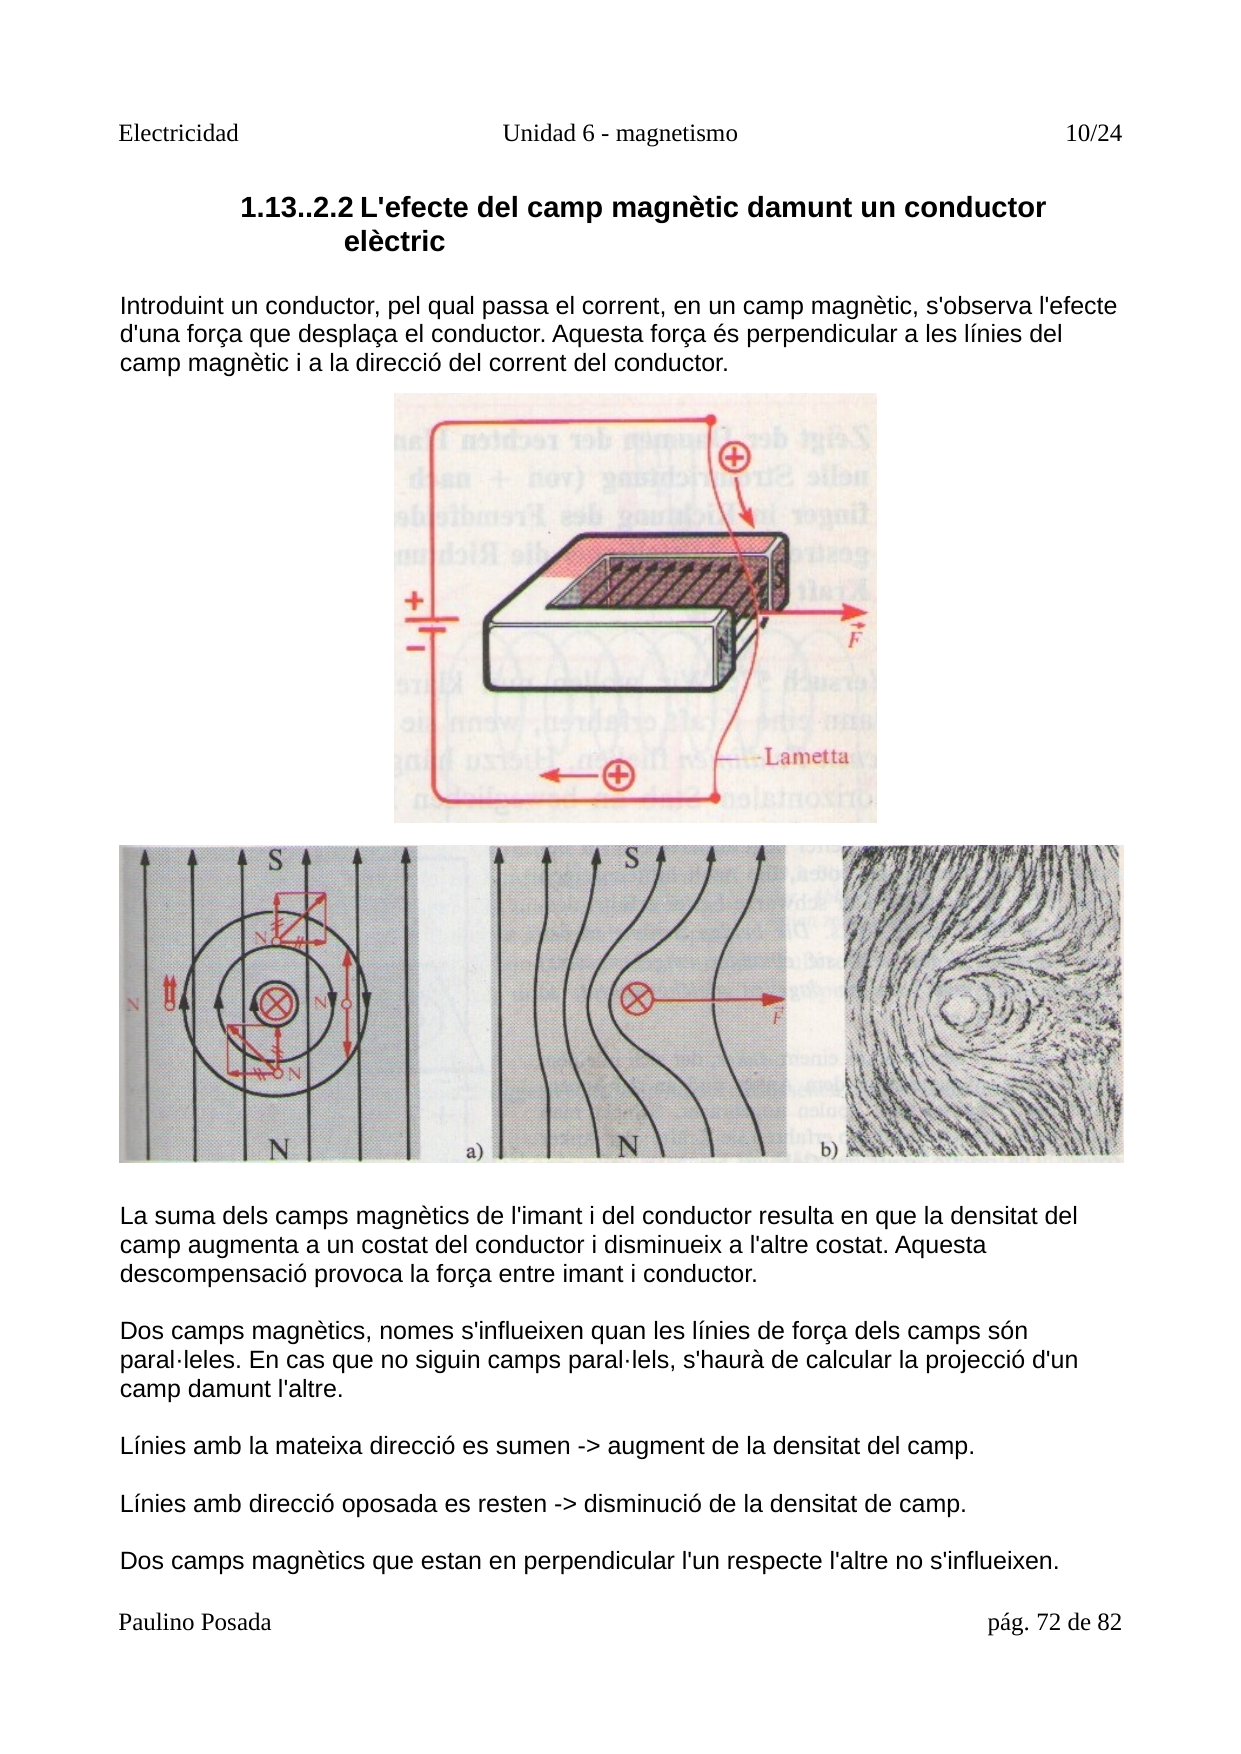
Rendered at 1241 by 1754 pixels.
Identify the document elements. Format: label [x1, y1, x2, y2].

picture [119, 845, 1124, 1163]
picture [394, 393, 877, 823]
